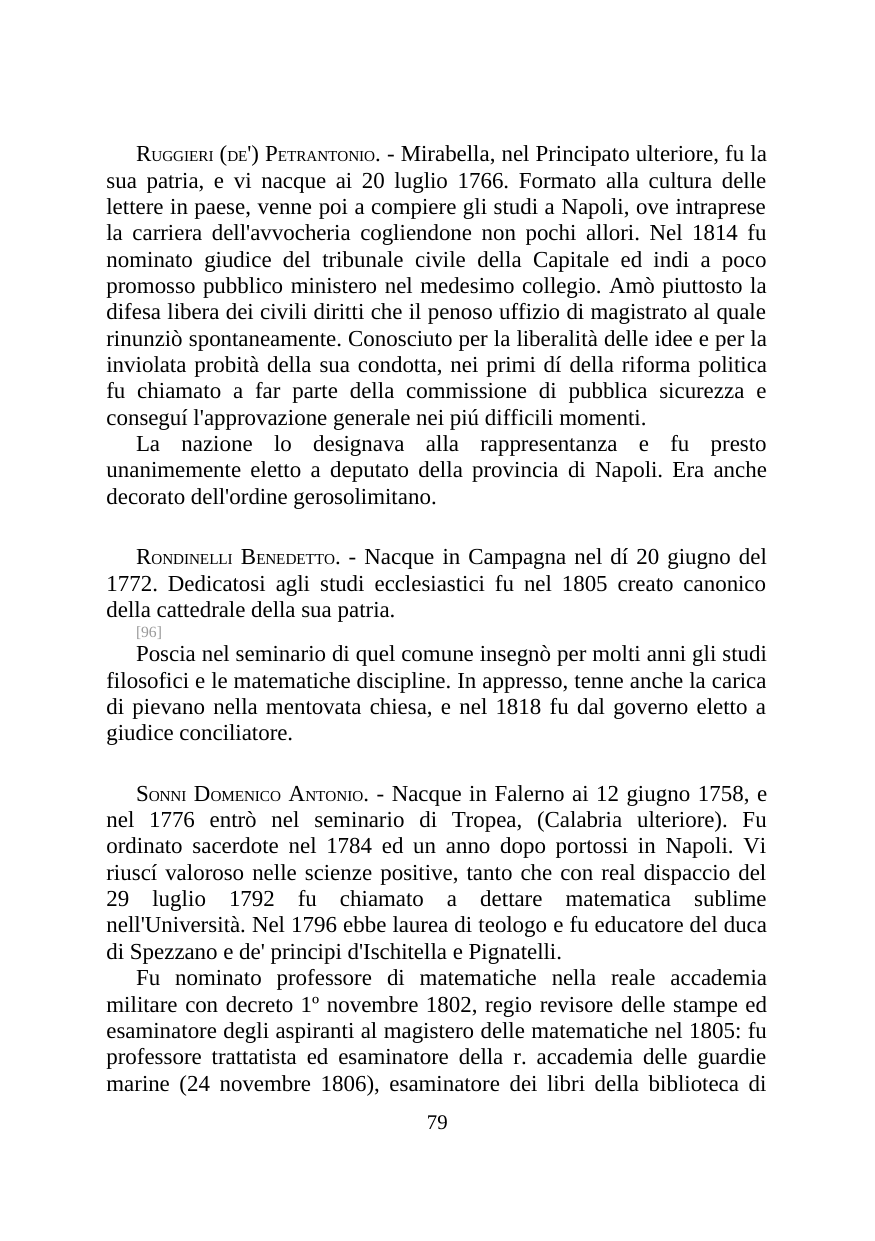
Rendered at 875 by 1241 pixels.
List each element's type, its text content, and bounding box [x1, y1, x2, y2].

text Sonni Domenico Antonio. - Nacque in Falerno ai 12 giugno 1758, e nel 1776 entrò nel seminario di Tropea, (Calabria ulteriore). Fu ordinato sacerdote nel 1784 ed un anno dopo portossi in Napoli. Vi riuscí valoroso nelle scienze positive, tanto che con real dispaccio del 29 luglio 1792 fu chiamato a dettare matematica sublime nell'Università. Nel 1796 ebbe laurea di teologo e fu educatore del duca di Spezzano e de' principi d'Ischitella e Pignatelli. [106, 780, 768, 964]
text Fu nominato professore di matematiche nella reale accademia militare con decreto 1º novembre 1802, regio revisore delle stampe ed esaminatore degli aspiranti al magistero delle matematiche nel 1805: fu professore trattatista ed esaminatore della r. accademia delle guardie marine (24 novembre 1806), esaminatore dei libri della biblioteca di [106, 964, 768, 1096]
text La nazione lo designava alla rappresentanza e fu presto unanimemente eletto a deputato della provincia di Napoli. Era anche decorato dell'ordine gerosolimitano. [106, 430, 768, 509]
text Poscia nel seminario di quel comune insegnò per molti anni gli studi filosofici e le matematiche discipline. In appresso, tenne anche la carica di pievano nella mentovata chiesa, e nel 1818 fu dal governo eletto a giudice conciliatore. [106, 640, 768, 746]
text [96] [106, 622, 768, 640]
text Rondinelli Benedetto. - Nacque in Campagna nel dí 20 giugno del 1772. Dedicatosi agli studi ecclesiastici fu nel 1805 creato canonico della cattedrale della sua patria. [106, 543, 768, 622]
text Ruggieri (de') Petrantonio. - Mirabella, nel Principato ulteriore, fu la sua patria, e vi nacque ai 20 luglio 1766. Formato alla cultura delle lettere in paese, venne poi a compiere gli studi a Napoli, ove intraprese la carriera dell'avvocheria cogliendone non pochi allori. Nel 1814 fu nominato giudice del tribunale civile della Capitale ed indi a poco promosso pubblico ministero nel medesimo collegio. Amò piuttosto la difesa libera dei civili diritti che il penoso uffizio di magistrato al quale rinunziò spontaneamente. Conosciuto per la liberalità delle idee e per la inviolata probità della sua condotta, nei primi dí della riforma politica fu chiamato a far parte della commissione di pubblica sicurezza e conseguí l'approvazione generale nei piú difficili momenti. [106, 140, 768, 430]
